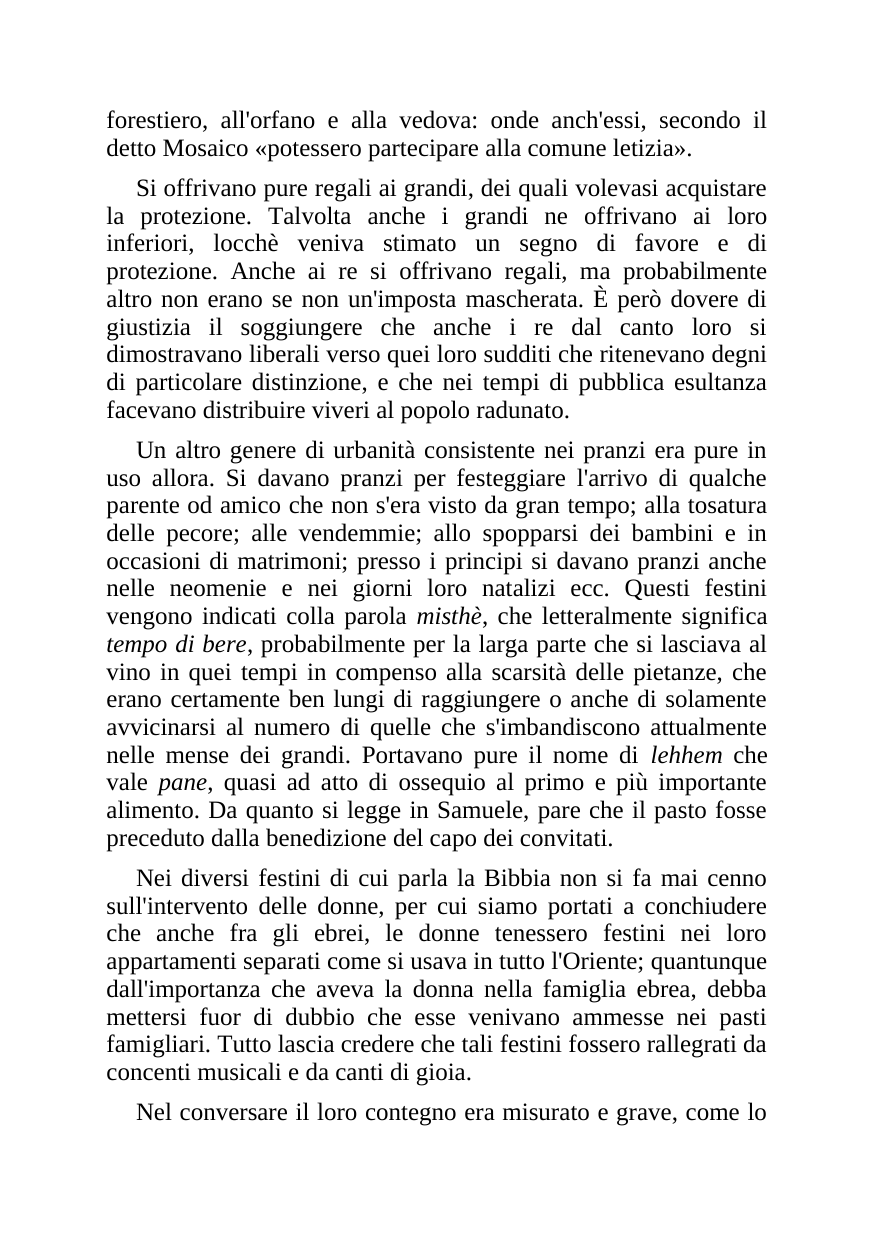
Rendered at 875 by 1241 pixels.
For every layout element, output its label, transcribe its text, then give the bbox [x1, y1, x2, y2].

text forestiero, all'orfano e alla vedova: onde anch'essi, secondo il detto Mosaico «potessero partecipare alla comune letizia». [106, 106, 768, 162]
text Nel conversare il loro contegno era misurato e grave, come lo [106, 1098, 768, 1126]
text Si offrivano pure regali ai grandi, dei quali volevasi acquistare la protezione. Talvolta anche i grandi ne offrivano ai loro inferiori, locchè veniva stimato un segno di favore e di protezione. Anche ai re si offrivano regali, ma probabilmente altro non erano se non un'imposta mascherata. È però dovere di giustizia il soggiungere che anche i re dal canto loro si dimostravano liberali verso quei loro sudditi che ritenevano degni di particolare distinzione, e che nei tempi di pubblica esultanza facevano distribuire viveri al popolo radunato. [106, 174, 768, 423]
text Un altro genere di urbanità consistente nei pranzi era pure in uso allora. Si davano pranzi per festeggiare l'arrivo di qualche parente od amico che non s'era visto da gran tempo; alla tosatura delle pecore; alle vendemmie; allo spopparsi dei bambini e in occasioni di matrimoni; presso i principi si davano pranzi anche nelle neomenie e nei giorni loro natalizi ecc. Questi festini vengono indicati colla parola misthè, che letteralmente significa tempo di bere, probabilmente per la larga parte che si lasciava al vino in quei tempi in compenso alla scarsità delle pietanze, che erano certamente ben lungi di raggiungere o anche di solamente avvicinarsi al numero di quelle che s'imbandiscono attualmente nelle mense dei grandi. Portavano pure il nome di lehhem che vale pane, quasi ad atto di ossequio al primo e più importante alimento. Da quanto si legge in Samuele, pare che il pasto fosse preceduto dalla benedizione del capo dei convitati. [106, 436, 768, 852]
text Nei diversi festini di cui parla la Bibbia non si fa mai cenno sull'intervento delle donne, per cui siamo portati a conchiudere che anche fra gli ebrei, le donne tenessero festini nei loro appartamenti separati come si usava in tutto l'Oriente; quantunque dall'importanza che aveva la donna nella famiglia ebrea, debba mettersi fuor di dubbio che esse venivano ammesse nei pasti famigliari. Tutto lascia credere che tali festini fossero rallegrati da concenti musicali e da canti di gioia. [106, 864, 768, 1086]
